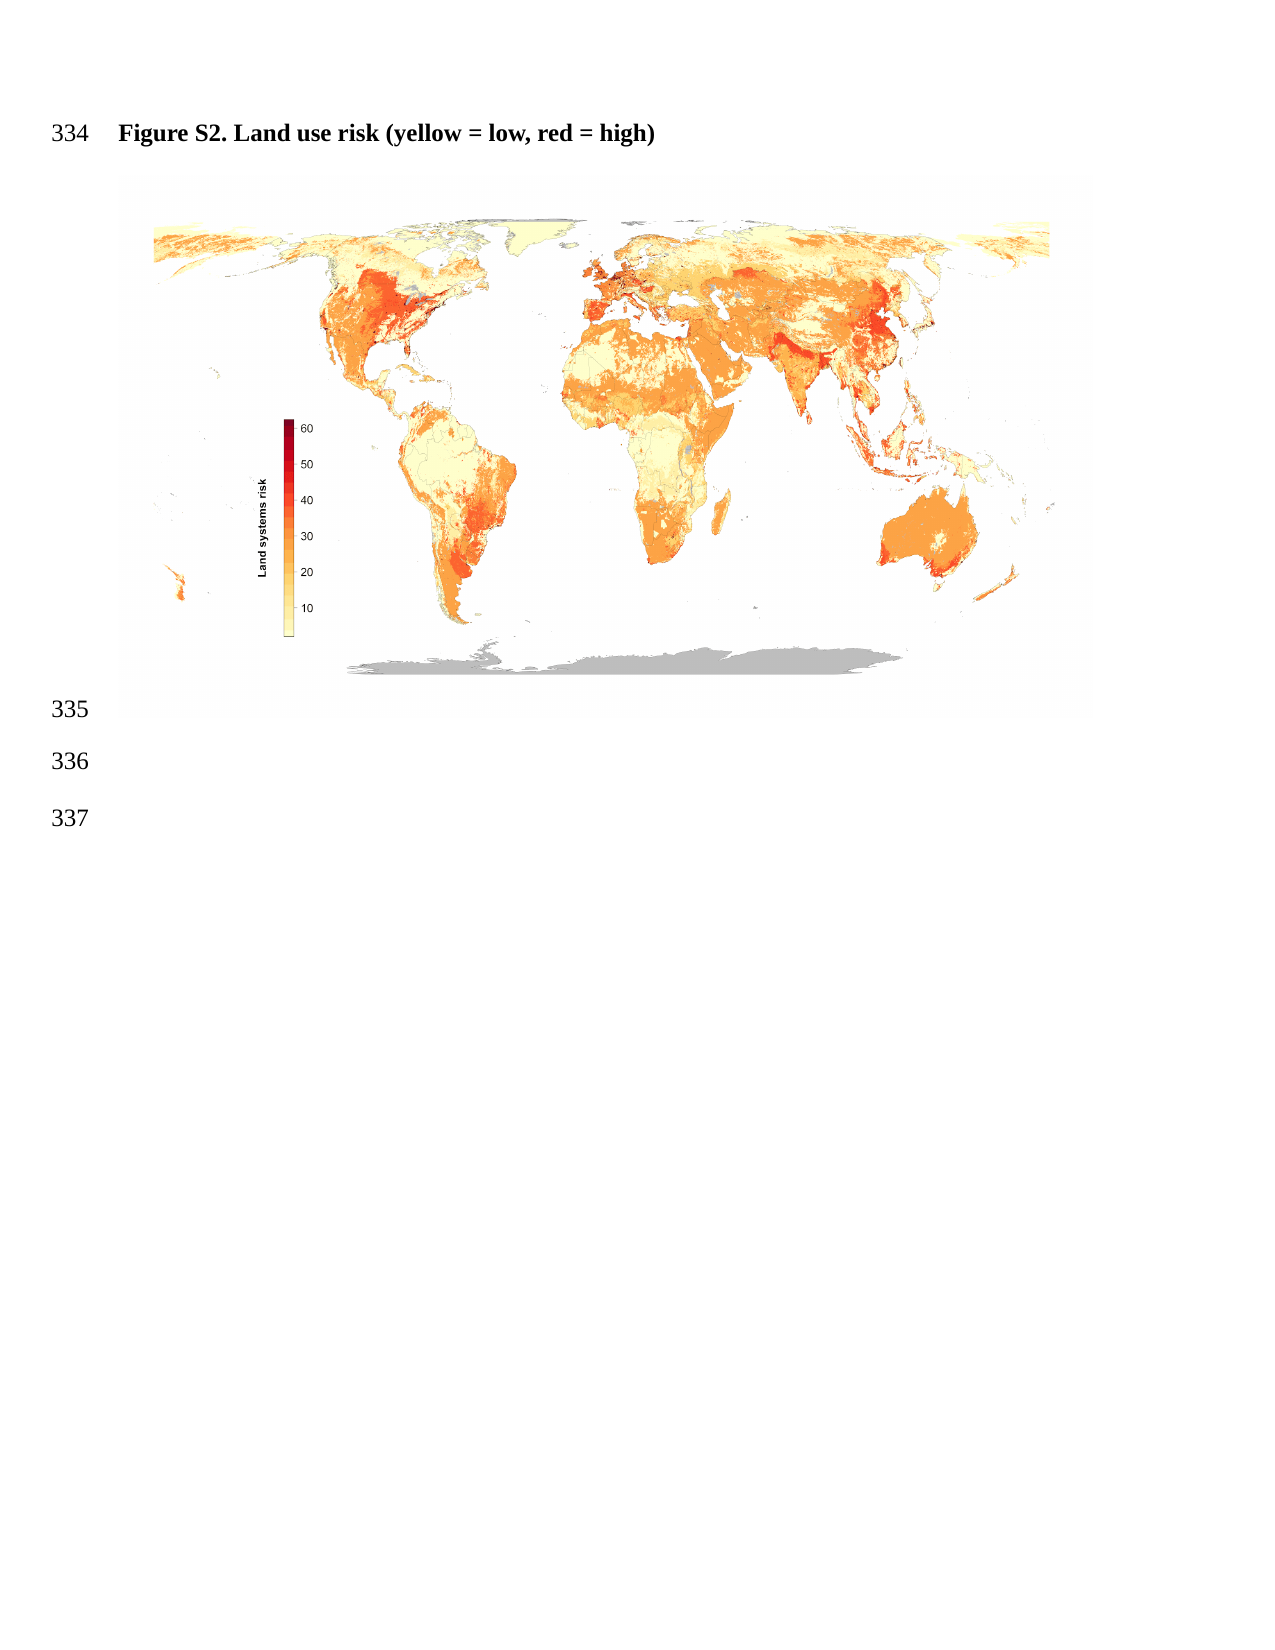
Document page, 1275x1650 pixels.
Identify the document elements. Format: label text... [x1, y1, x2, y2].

text Figure S2. Land use risk (yellow = low, red = high) [118, 118, 1157, 147]
picture [118, 175, 1094, 718]
